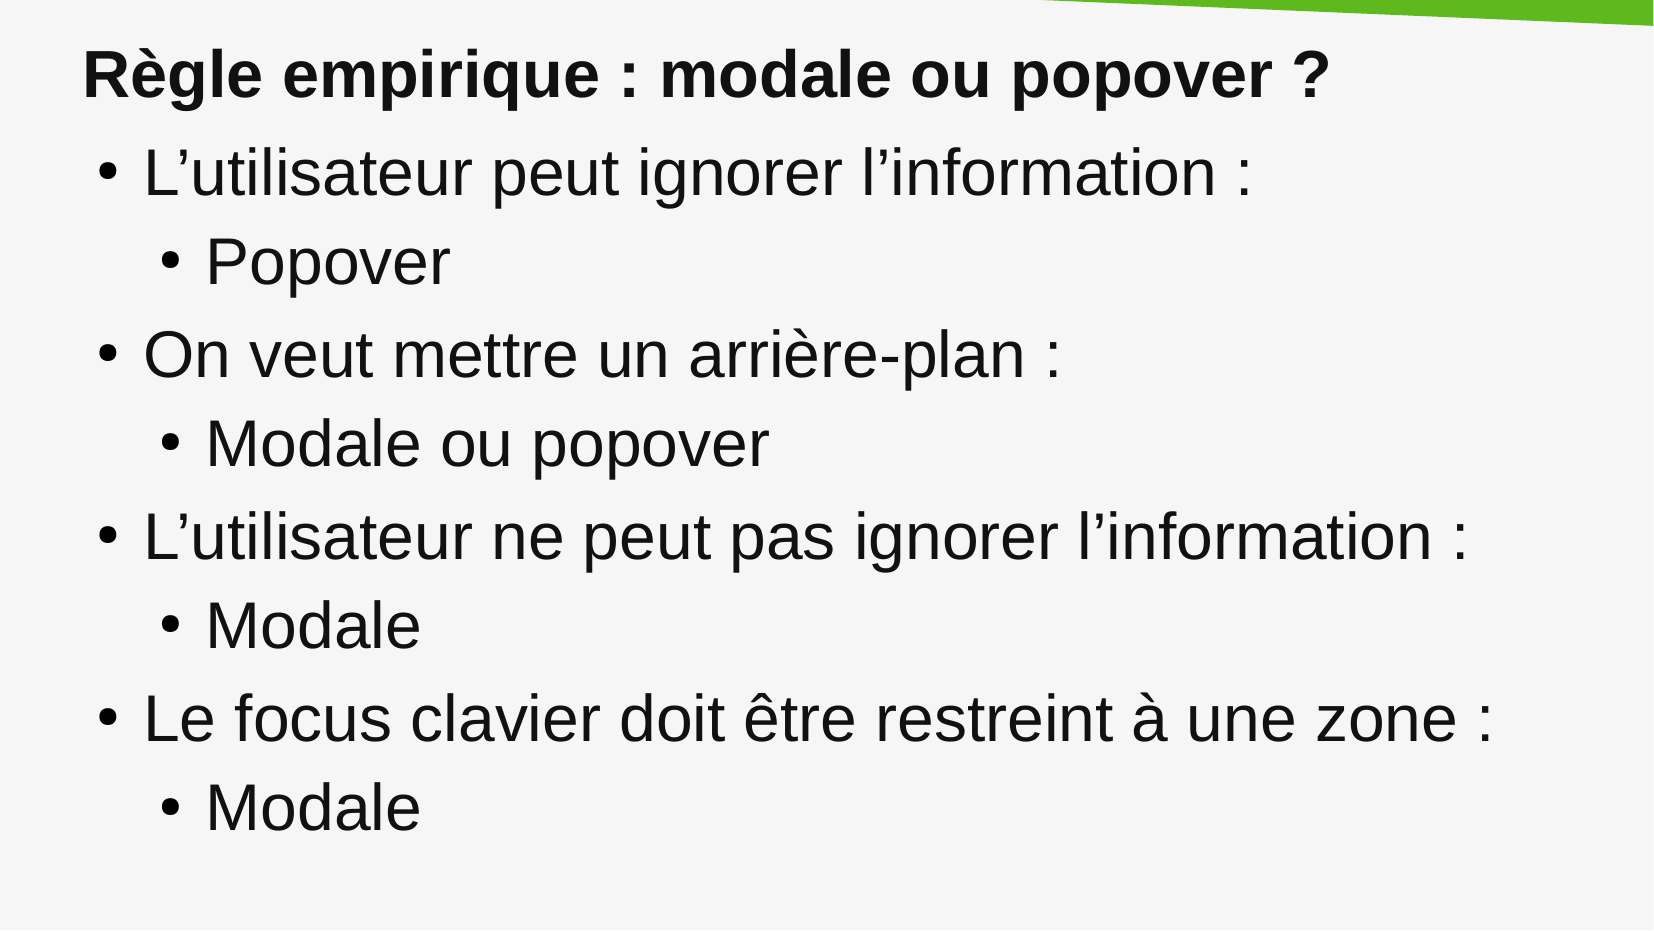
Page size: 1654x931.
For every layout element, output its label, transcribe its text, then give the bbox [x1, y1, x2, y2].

text_box [1041, 0, 1654, 26]
list L’utilisateur peut ignorer l’information : Popover On veut mettre un arrière-plan : Modale ou popover L’utilisateur ne peut pas ignorer l’information : Modale Le focus clavier doit être restreint à une zone : Modale [80, 135, 1620, 857]
title Règle empirique : modale ou popover ? [82, 37, 1571, 114]
